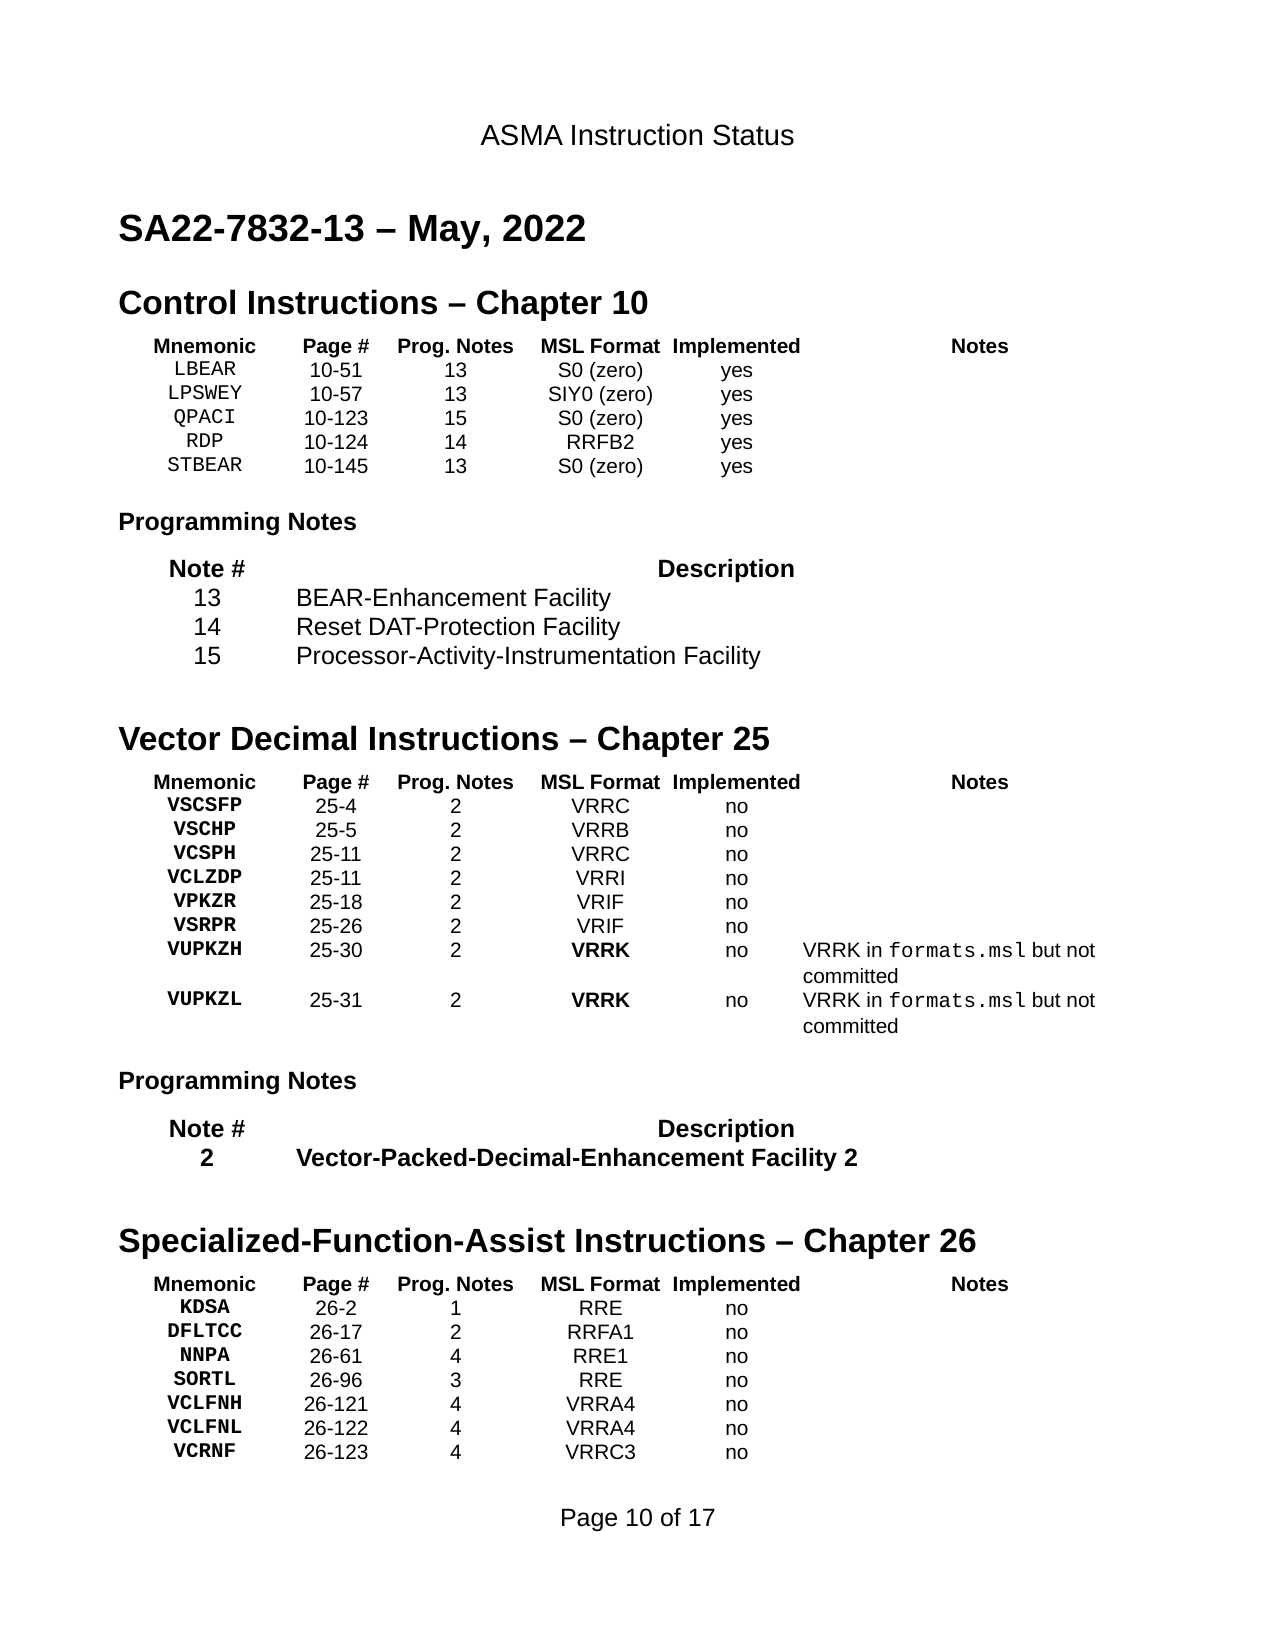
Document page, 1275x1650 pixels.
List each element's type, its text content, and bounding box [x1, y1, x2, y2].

table_cell no [671, 842, 803, 866]
table_header MSL Format [530, 1272, 671, 1296]
table_cell RRE1 [530, 1344, 671, 1368]
table_cell 4 [381, 1440, 530, 1464]
table_cell [803, 1440, 1157, 1464]
table_cell 14 [118, 612, 296, 641]
table_header Page # [291, 334, 381, 358]
table_cell no [671, 1320, 803, 1344]
table_cell no [671, 1344, 803, 1368]
table_cell RDP [118, 430, 291, 454]
table_header Prog. Notes [381, 334, 530, 358]
table_cell LPSWEY [118, 382, 291, 406]
table_cell 4 [381, 1416, 530, 1440]
table_cell [803, 794, 1157, 818]
table_cell [803, 1392, 1157, 1416]
table_cell VSCHP [118, 818, 291, 842]
table_cell 15 [118, 641, 296, 669]
table_cell no [671, 866, 803, 890]
table_cell no [671, 938, 803, 988]
table_cell [803, 818, 1157, 842]
table_cell VRRK [530, 938, 671, 988]
table_cell no [671, 914, 803, 938]
table_cell S0 (zero) [530, 358, 671, 382]
subtitle SA22-7832-13 – May, 2022 [118, 206, 1157, 250]
table_header Prog. Notes [381, 770, 530, 794]
table_cell VRRA4 [530, 1392, 671, 1416]
subtitle Control Instructions – Chapter 10 [118, 283, 1157, 322]
table_header Page # [291, 770, 381, 794]
table_cell Reset DAT-Protection Facility [296, 612, 1157, 641]
table_cell STBEAR [118, 454, 291, 478]
table_header Mnemonic [118, 1272, 291, 1296]
table_cell 4 [381, 1344, 530, 1368]
table_cell 25-31 [291, 988, 381, 1037]
table_header Notes [803, 334, 1157, 358]
table_cell 10-145 [291, 454, 381, 478]
table_header Implemented [671, 334, 803, 358]
table_cell 25-5 [291, 818, 381, 842]
table_header Page # [291, 1272, 381, 1296]
table_cell 25-18 [291, 890, 381, 914]
table_cell 26-2 [291, 1296, 381, 1320]
table_cell NNPA [118, 1344, 291, 1368]
table_cell 13 [381, 358, 530, 382]
table_cell 26-121 [291, 1392, 381, 1416]
table_cell [803, 842, 1157, 866]
table_cell QPACI [118, 406, 291, 430]
table_header Description [296, 554, 1157, 583]
table_cell [803, 1344, 1157, 1368]
table_cell 2 [381, 794, 530, 818]
table_cell 13 [381, 454, 530, 478]
text Programming Notes [118, 1066, 1157, 1095]
table_cell VRRK [530, 988, 671, 1037]
table_cell 25-30 [291, 938, 381, 988]
table_cell RRFA1 [530, 1320, 671, 1344]
table_header Mnemonic [118, 770, 291, 794]
table_cell no [671, 1416, 803, 1440]
table_cell VPKZR [118, 890, 291, 914]
table_cell S0 (zero) [530, 406, 671, 430]
table_header Notes [803, 1272, 1157, 1296]
table_cell RRE [530, 1296, 671, 1320]
table_cell 26-96 [291, 1368, 381, 1392]
table_cell KDSA [118, 1296, 291, 1320]
table_cell [803, 1320, 1157, 1344]
table_cell 3 [381, 1368, 530, 1392]
table_cell yes [671, 358, 803, 382]
table_cell 26-61 [291, 1344, 381, 1368]
table_cell VCLFNH [118, 1392, 291, 1416]
table_cell no [671, 1296, 803, 1320]
table_cell VRRK in formats.msl but not committed [803, 938, 1157, 988]
table_cell no [671, 1440, 803, 1464]
table_cell 2 [381, 938, 530, 988]
table_cell SORTL [118, 1368, 291, 1392]
table_cell VSRPR [118, 914, 291, 938]
table_cell 26-123 [291, 1440, 381, 1464]
table_cell VRRI [530, 866, 671, 890]
table_cell no [671, 988, 803, 1037]
table_cell VCRNF [118, 1440, 291, 1464]
table_cell 14 [381, 430, 530, 454]
table_cell no [671, 794, 803, 818]
table_header Implemented [671, 770, 803, 794]
table_cell 25-26 [291, 914, 381, 938]
table_cell 2 [381, 842, 530, 866]
table_cell 2 [381, 914, 530, 938]
table_cell S0 (zero) [530, 454, 671, 478]
table_header MSL Format [530, 334, 671, 358]
table_cell yes [671, 406, 803, 430]
table_cell [803, 358, 1157, 382]
table_cell no [671, 818, 803, 842]
table_header Note # [118, 1114, 296, 1142]
table_cell 1 [381, 1296, 530, 1320]
table_cell VCLFNL [118, 1416, 291, 1440]
table_cell 10-124 [291, 430, 381, 454]
table_cell VRRC [530, 794, 671, 818]
table_cell VUPKZL [118, 988, 291, 1037]
table_cell VUPKZH [118, 938, 291, 988]
table_cell [803, 454, 1157, 478]
table_cell 26-17 [291, 1320, 381, 1344]
subtitle Vector Decimal Instructions – Chapter 25 [118, 719, 1157, 758]
table_cell 25-11 [291, 866, 381, 890]
table_cell VRIF [530, 890, 671, 914]
table_cell 10-123 [291, 406, 381, 430]
table_cell 2 [381, 818, 530, 842]
table_header MSL Format [530, 770, 671, 794]
table_cell 2 [381, 988, 530, 1037]
table_cell 10-51 [291, 358, 381, 382]
table_cell VCLZDP [118, 866, 291, 890]
table_cell 25-11 [291, 842, 381, 866]
table_cell [803, 1296, 1157, 1320]
table_cell [803, 382, 1157, 406]
table_cell VRRK in formats.msl but not committed [803, 988, 1157, 1037]
subtitle Specialized-Function-Assist Instructions – Chapter 26 [118, 1221, 1157, 1259]
table_cell [803, 866, 1157, 890]
table_cell Processor-Activity-Instrumentation Facility [296, 641, 1157, 669]
table_cell Vector-Packed-Decimal-Enhancement Facility 2 [296, 1143, 1157, 1171]
table_cell LBEAR [118, 358, 291, 382]
table_cell yes [671, 454, 803, 478]
table_cell VSCSFP [118, 794, 291, 818]
table_cell 2 [381, 1320, 530, 1344]
table_cell 26-122 [291, 1416, 381, 1440]
table_header Implemented [671, 1272, 803, 1296]
table_cell [803, 406, 1157, 430]
table_cell 4 [381, 1392, 530, 1416]
table_cell 2 [381, 866, 530, 890]
table_cell no [671, 890, 803, 914]
table_cell 15 [381, 406, 530, 430]
table_cell VRRA4 [530, 1416, 671, 1440]
table_cell [803, 890, 1157, 914]
table_cell 13 [118, 583, 296, 612]
text Programming Notes [118, 507, 1157, 536]
table_cell [803, 1368, 1157, 1392]
table_cell VCSPH [118, 842, 291, 866]
table_cell SIY0 (zero) [530, 382, 671, 406]
table_cell DFLTCC [118, 1320, 291, 1344]
table_cell VRRB [530, 818, 671, 842]
table_header Notes [803, 770, 1157, 794]
table_cell BEAR-Enhancement Facility [296, 583, 1157, 612]
table_cell 2 [118, 1143, 296, 1171]
table_cell yes [671, 430, 803, 454]
table_cell VRRC3 [530, 1440, 671, 1464]
table_cell no [671, 1368, 803, 1392]
table_cell yes [671, 382, 803, 406]
table_cell [803, 914, 1157, 938]
table_cell VRIF [530, 914, 671, 938]
table_cell 2 [381, 890, 530, 914]
table_cell [803, 430, 1157, 454]
table_cell 25-4 [291, 794, 381, 818]
table_header Prog. Notes [381, 1272, 530, 1296]
table_header Note # [118, 554, 296, 583]
table_header Description [296, 1114, 1157, 1142]
table_cell VRRC [530, 842, 671, 866]
table_cell RRFB2 [530, 430, 671, 454]
table_cell no [671, 1392, 803, 1416]
table_header Mnemonic [118, 334, 291, 358]
table_cell [803, 1416, 1157, 1440]
table_cell 10-57 [291, 382, 381, 406]
table_cell 13 [381, 382, 530, 406]
table_cell RRE [530, 1368, 671, 1392]
